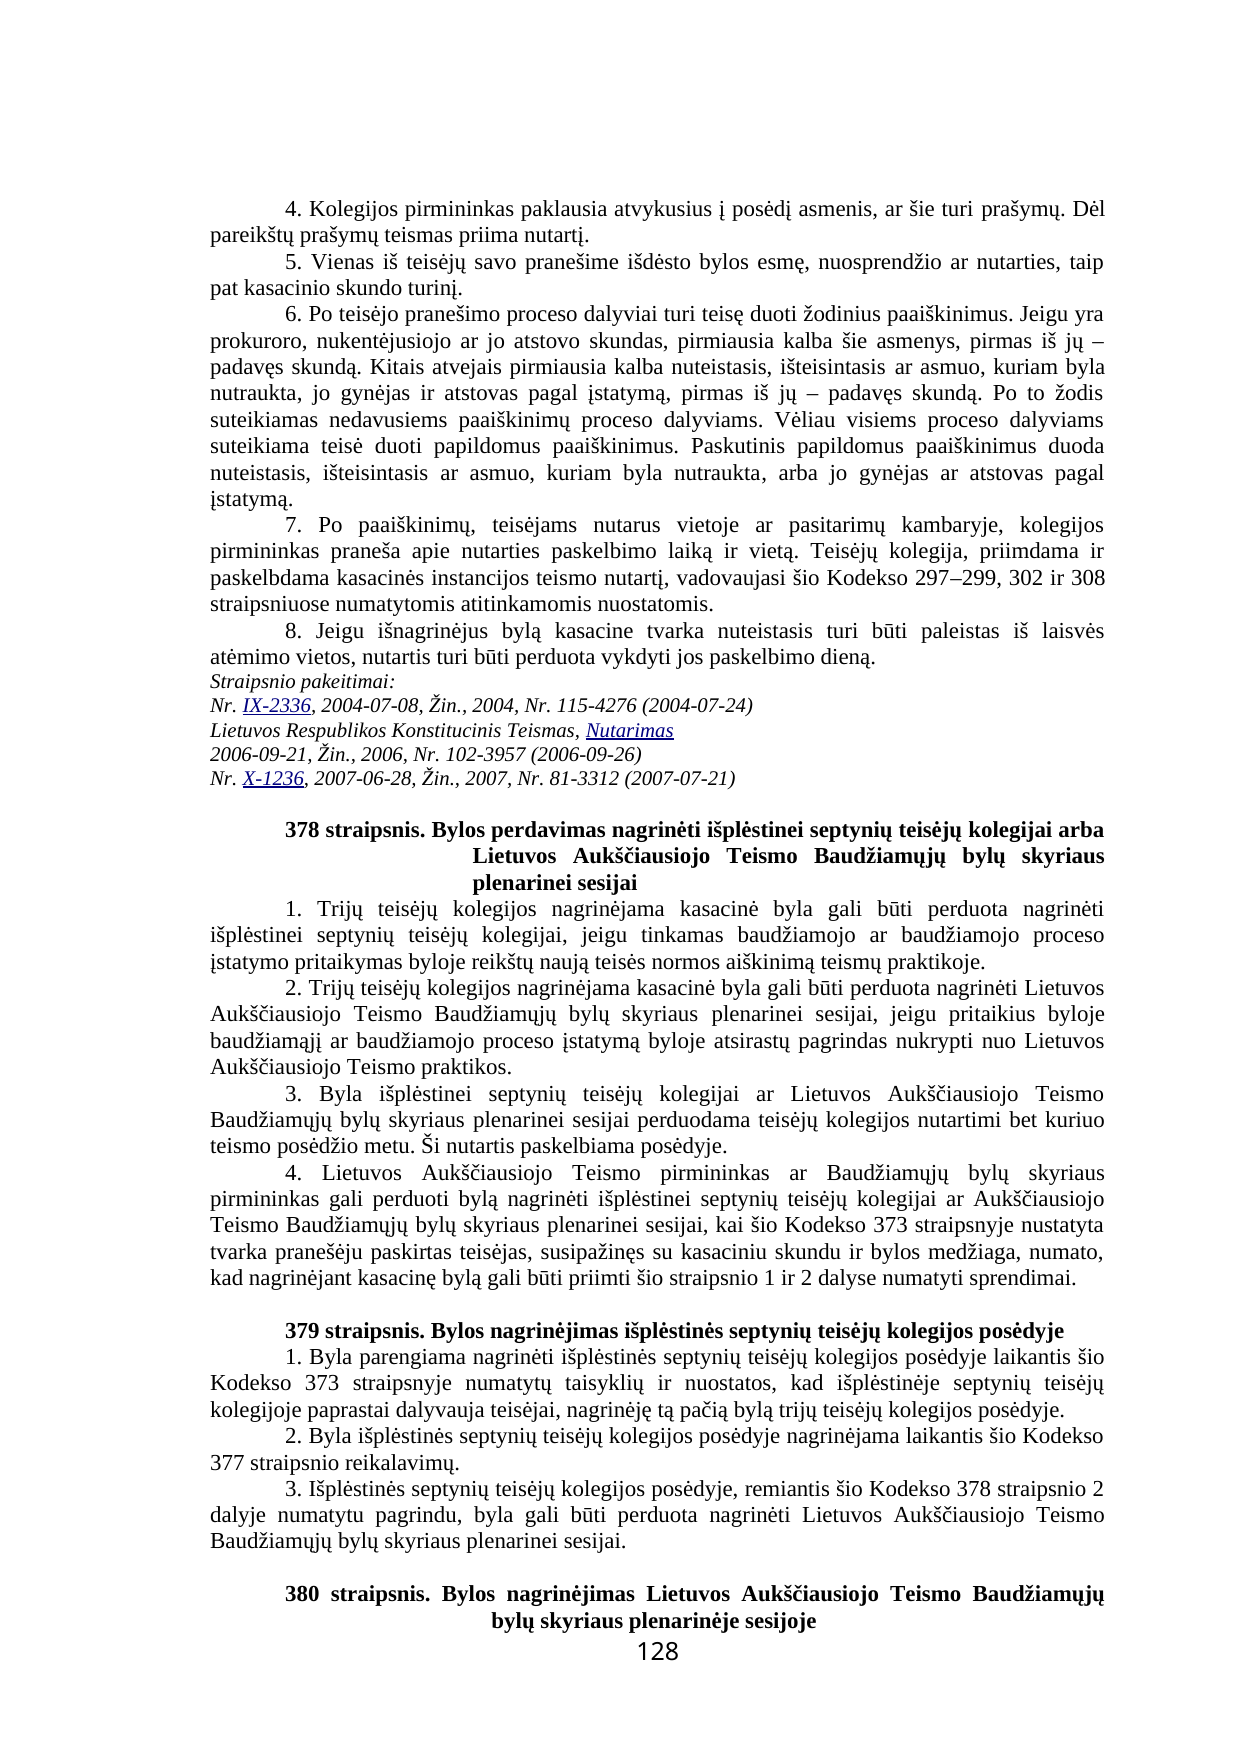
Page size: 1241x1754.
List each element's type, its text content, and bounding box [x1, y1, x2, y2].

text 6. Po teisėjo pranešimo proceso dalyviai turi teisę duoti žodinius paaiškinimus. Jeigu yra prokuroro, nukentėjusiojo ar jo atstovo skundas, pirmiausia kalba šie asmenys, pirmas iš jų – padavęs skundą. Kitais atvejais pirmiausia kalba nuteistasis, išteisintasis ar asmuo, kuriam byla nutraukta, jo gynėjas ir atstovas pagal įstatymą, pirmas iš jų – padavęs skundą. Po to žodis suteikiamas nedavusiems paaiškinimų proceso dalyviams. Vėliau visiems proceso dalyviams suteikiama teisė duoti papildomus paaiškinimus. Paskutinis papildomus paaiškinimus duoda nuteistasis, išteisintasis ar asmuo, kuriam byla nutraukta, arba jo gynėjas ar atstovas pagal įstatymą. [210, 300, 1106, 511]
text Nr. X-1236, 2007-06-28, Žin., 2007, Nr. 81-3312 (2007-07-21) [210, 766, 1106, 790]
text 2. Trijų teisėjų kolegijos nagrinėjama kasacinė byla gali būti perduota nagrinėti Lietuvos Aukščiausiojo Teismo Baudžiamųjų bylų skyriaus plenarinei sesijai, jeigu pritaikius byloje baudžiamąjį ar baudžiamojo proceso įstatymą byloje atsirastų pagrindas nukrypti nuo Lietuvos Aukščiausiojo Teismo praktikos. [210, 974, 1106, 1079]
text Lietuvos Respublikos Konstitucinis Teismas, Nutarimas [210, 717, 1106, 742]
text 2. Byla išplėstinės septynių teisėjų kolegijos posėdyje nagrinėjama laikantis šio Kodekso 377 straipsnio reikalavimų. [210, 1422, 1106, 1475]
text 3. Išplėstinės septynių teisėjų kolegijos posėdyje, remiantis šio Kodekso 378 straipsnio 2 dalyje numatytu pagrindu, byla gali būti perduota nagrinėti Lietuvos Aukščiausiojo Teismo Baudžiamųjų bylų skyriaus plenarinei sesijai. [210, 1475, 1106, 1554]
text 379 straipsnis. Bylos nagrinėjimas išplėstinės septynių teisėjų kolegijos posėdyje [285, 1317, 1106, 1343]
text 4. Lietuvos Aukščiausiojo Teismo pirmininkas ar Baudžiamųjų bylų skyriaus pirmininkas gali perduoti bylą nagrinėti išplėstinei septynių teisėjų kolegijai ar Aukščiausiojo Teismo Baudžiamųjų bylų skyriaus plenarinei sesijai, kai šio Kodekso 373 straipsnyje nustatyta tvarka pranešėju paskirtas teisėjas, susipažinęs su kasaciniu skundu ir bylos medžiaga, numato, kad nagrinėjant kasacinę bylą gali būti priimti šio straipsnio 1 ir 2 dalyse numatyti sprendimai. [210, 1159, 1106, 1290]
text 8. Jeigu išnagrinėjus bylą kasacine tvarka nuteistasis turi būti paleistas iš laisvės atėmimo vietos, nutartis turi būti perduota vykdyti jos paskelbimo dieną. [210, 617, 1106, 669]
text 4. Kolegijos pirmininkas paklausia atvykusius į posėdį asmenis, ar šie turi prašymų. Dėl pareikštų prašymų teismas priima nutartį. [210, 195, 1106, 248]
text 2006-09-21, Žin., 2006, Nr. 102-3957 (2006-09-26) [210, 742, 1106, 766]
text 1. Trijų teisėjų kolegijos nagrinėjama kasacinė byla gali būti perduota nagrinėti išplėstinei septynių teisėjų kolegijai, jeigu tinkamas baudžiamojo ar baudžiamojo proceso įstatymo pritaikymas byloje reikštų naują teisės normos aiškinimą teismų praktikoje. [210, 895, 1106, 974]
text 378 straipsnis. Bylos perdavimas nagrinėti išplėstinei septynių teisėjų kolegijai arba Lietuvos Aukščiausiojo Teismo Baudžiamųjų bylų skyriaus plenarinei sesijai [285, 816, 1106, 895]
text Nr. IX-2336, 2004-07-08, Žin., 2004, Nr. 115-4276 (2004-07-24) [210, 693, 1106, 717]
text 7. Po paaiškinimų, teisėjams nutarus vietoje ar pasitarimų kambaryje, kolegijos pirmininkas praneša apie nutarties paskelbimo laiką ir vietą. Teisėjų kolegija, priimdama ir paskelbdama kasacinės instancijos teismo nutartį, vadovaujasi šio Kodekso 297–299, 302 ir 308 straipsniuose numatytomis atitinkamomis nuostatomis. [210, 511, 1106, 617]
text 3. Byla išplėstinei septynių teisėjų kolegijai ar Lietuvos Aukščiausiojo Teismo Baudžiamųjų bylų skyriaus plenarinei sesijai perduodama teisėjų kolegijos nutartimi bet kuriuo teismo posėdžio metu. Ši nutartis paskelbiama posėdyje. [210, 1079, 1106, 1159]
text Straipsnio pakeitimai: [210, 669, 1106, 693]
text 1. Byla parengiama nagrinėti išplėstinės septynių teisėjų kolegijos posėdyje laikantis šio Kodekso 373 straipsnyje numatytų taisyklių ir nuostatos, kad išplėstinėje septynių teisėjų kolegijoje paprastai dalyvauja teisėjai, nagrinėję tą pačią bylą trijų teisėjų kolegijos posėdyje. [210, 1343, 1106, 1422]
text 380 straipsnis. Bylos nagrinėjimas Lietuvos Aukščiausiojo Teismo Baudžiamųjų bylų skyriaus plenarinėje sesijoje [285, 1580, 1106, 1633]
text 5. Vienas iš teisėjų savo pranešime išdėsto bylos esmę, nuosprendžio ar nutarties, taip pat kasacinio skundo turinį. [210, 248, 1106, 300]
